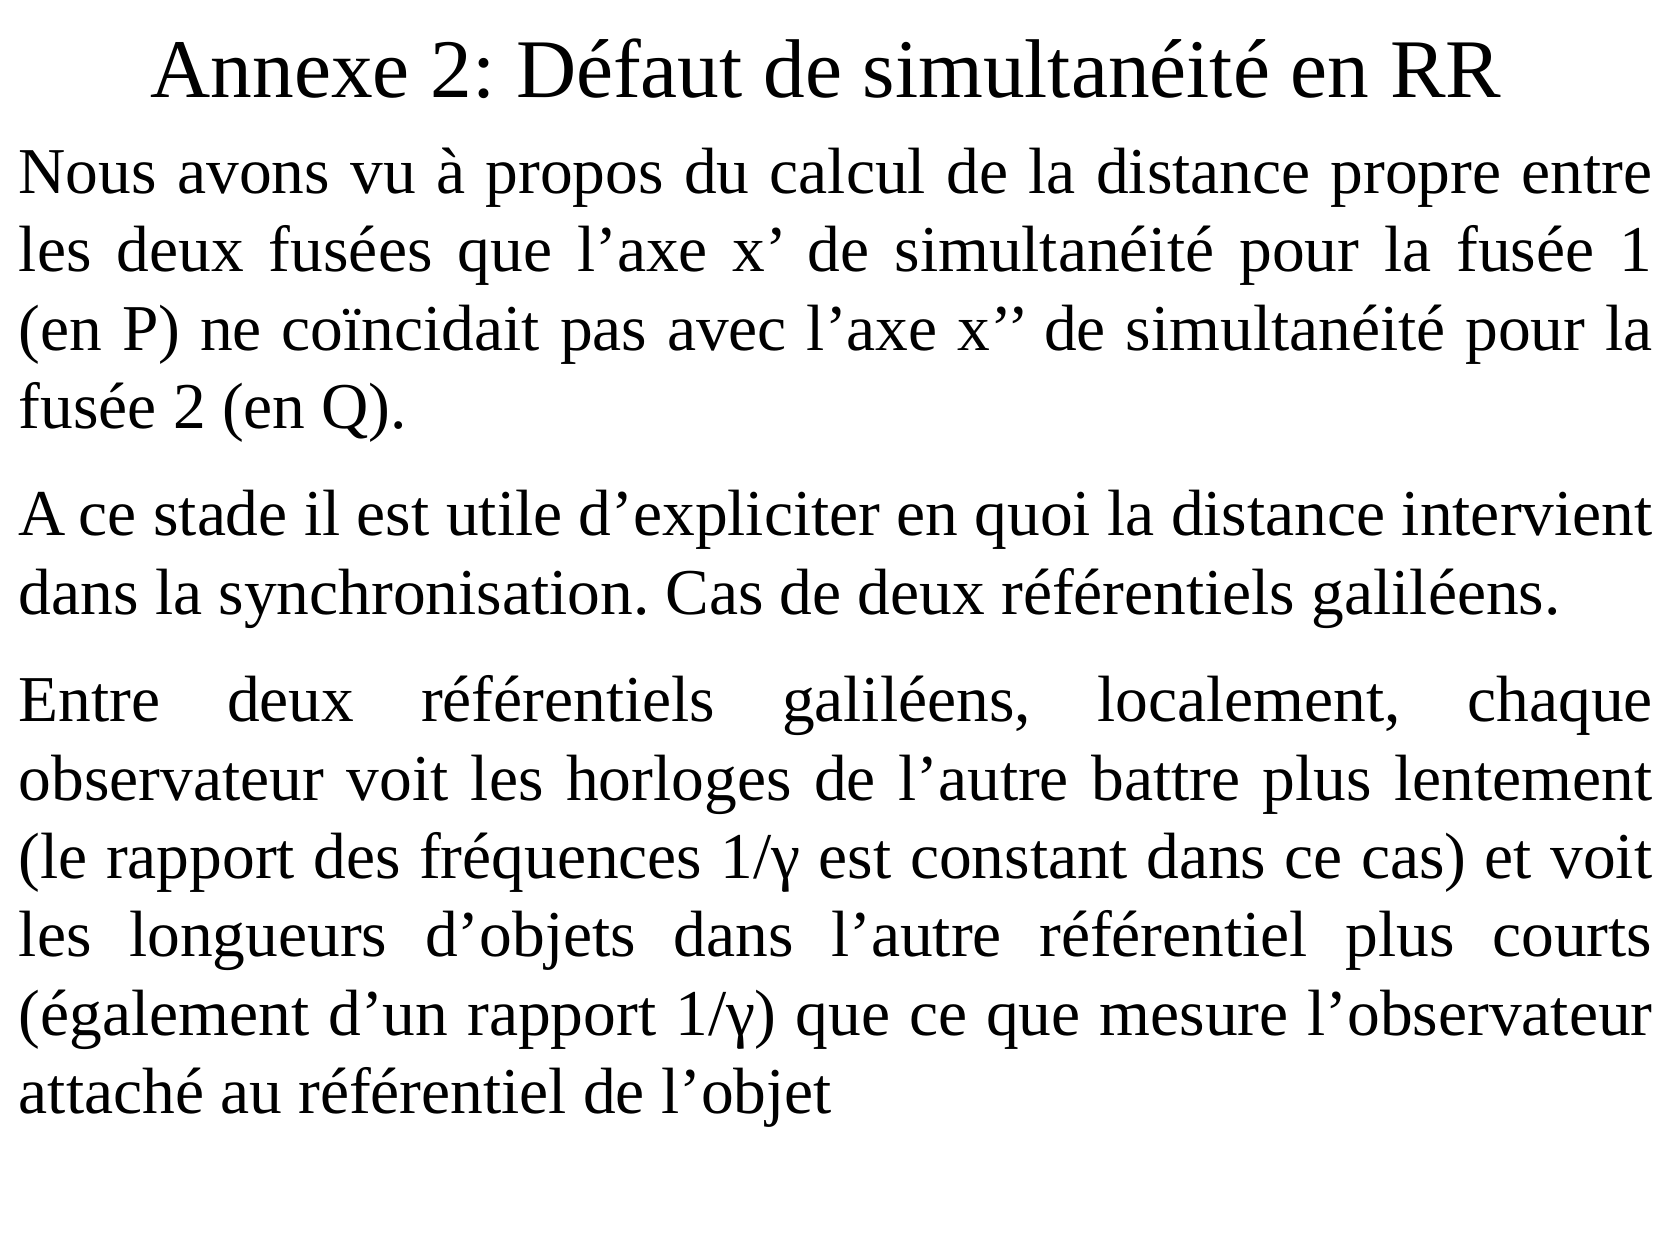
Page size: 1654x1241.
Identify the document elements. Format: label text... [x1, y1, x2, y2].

list Nous avons vu à propos du calcul de la distance propre entre les deux fusées que l’axe x’ de simultanéité pour la fusée 1 (en P) ne coïncidait pas avec l’axe x’’ de simultanéité pour la fusée 2 (en Q). A ce stade il est utile d’expliciter en quoi la distance intervient dans la synchronisation. Cas de deux référentiels galiléens. Entre deux référentiels galiléens, localement, chaque observateur voit les horloges de l’autre battre plus lentement (le rapport des fréquences 1/γ est constant dans ce cas) et voit les longueurs d’objets dans l’autre référentiel plus courts (également d’un rapport 1/γ) que ce que mesure l’observateur attaché au référentiel de l’objet [18, 127, 1654, 1213]
title Annexe 2: Défaut de simultanéité en RR [0, 0, 1654, 128]
